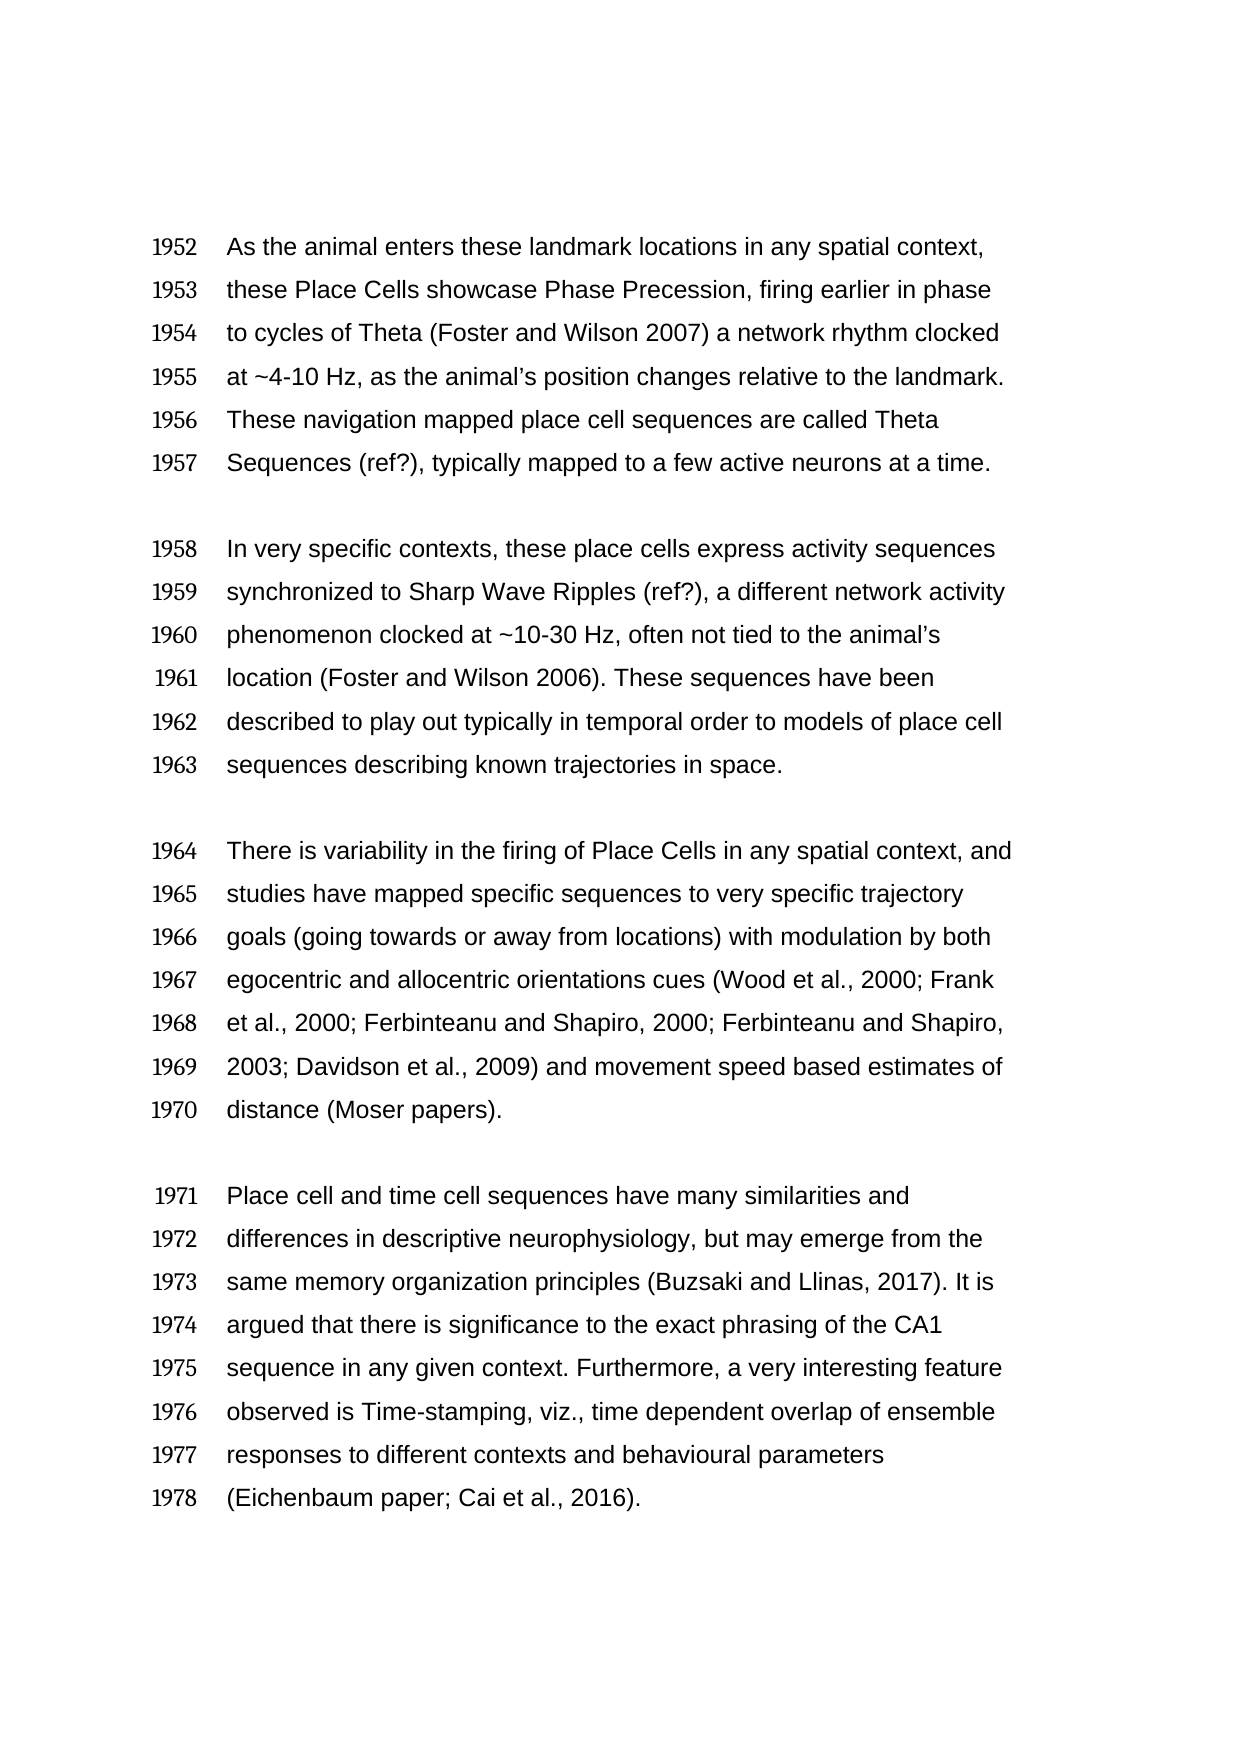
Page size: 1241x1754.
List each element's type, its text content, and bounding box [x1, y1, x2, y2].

text Place cell and time cell sequences have many similarities and differences in descriptive neurophysiology, but may emerge from the same memory organization principles (Buzsaki and Llinas, 2017). It is argued that there is significance to the exact phrasing of the CA1 sequence in any given context. Furthermore, a very interesting feature observed is Time-stamping, viz., time dependent overlap of ensemble responses to different contexts and behavioural parameters (Eichenbaum paper; Cai et al., 2016). [226, 1181, 1014, 1511]
text As the animal enters these landmark locations in any spatial context, these Place Cells showcase Phase Precession, firing earlier in phase to cycles of Theta (Foster and Wilson 2007) a network rhythm clocked at ~4-10 Hz, as the animal’s position changes relative to the landmark. These navigation mapped place cell sequences are called Theta Sequences (ref?), typically mapped to a few active neurons at a time. [226, 232, 1014, 476]
text There is variability in the firing of Place Cells in any spatial context, and studies have mapped specific sequences to very specific trajectory goals (going towards or away from locations) with modulation by both egocentric and allocentric orientations cues (Wood et al., 2000; Frank et al., 2000; Ferbinteanu and Shapiro, 2000; Ferbinteanu and Shapiro, 2003; Davidson et al., 2009) and movement speed based estimates of distance (Moser papers). [226, 836, 1014, 1123]
text In very specific contexts, these place cells express activity sequences synchronized to Sharp Wave Ripples (ref?), a different network activity phenomenon clocked at ~10-30 Hz, often not tied to the animal’s location (Foster and Wilson 2006). These sequences have been described to play out typically in temporal order to models of place cell sequences describing known trajectories in space. [226, 534, 1014, 778]
